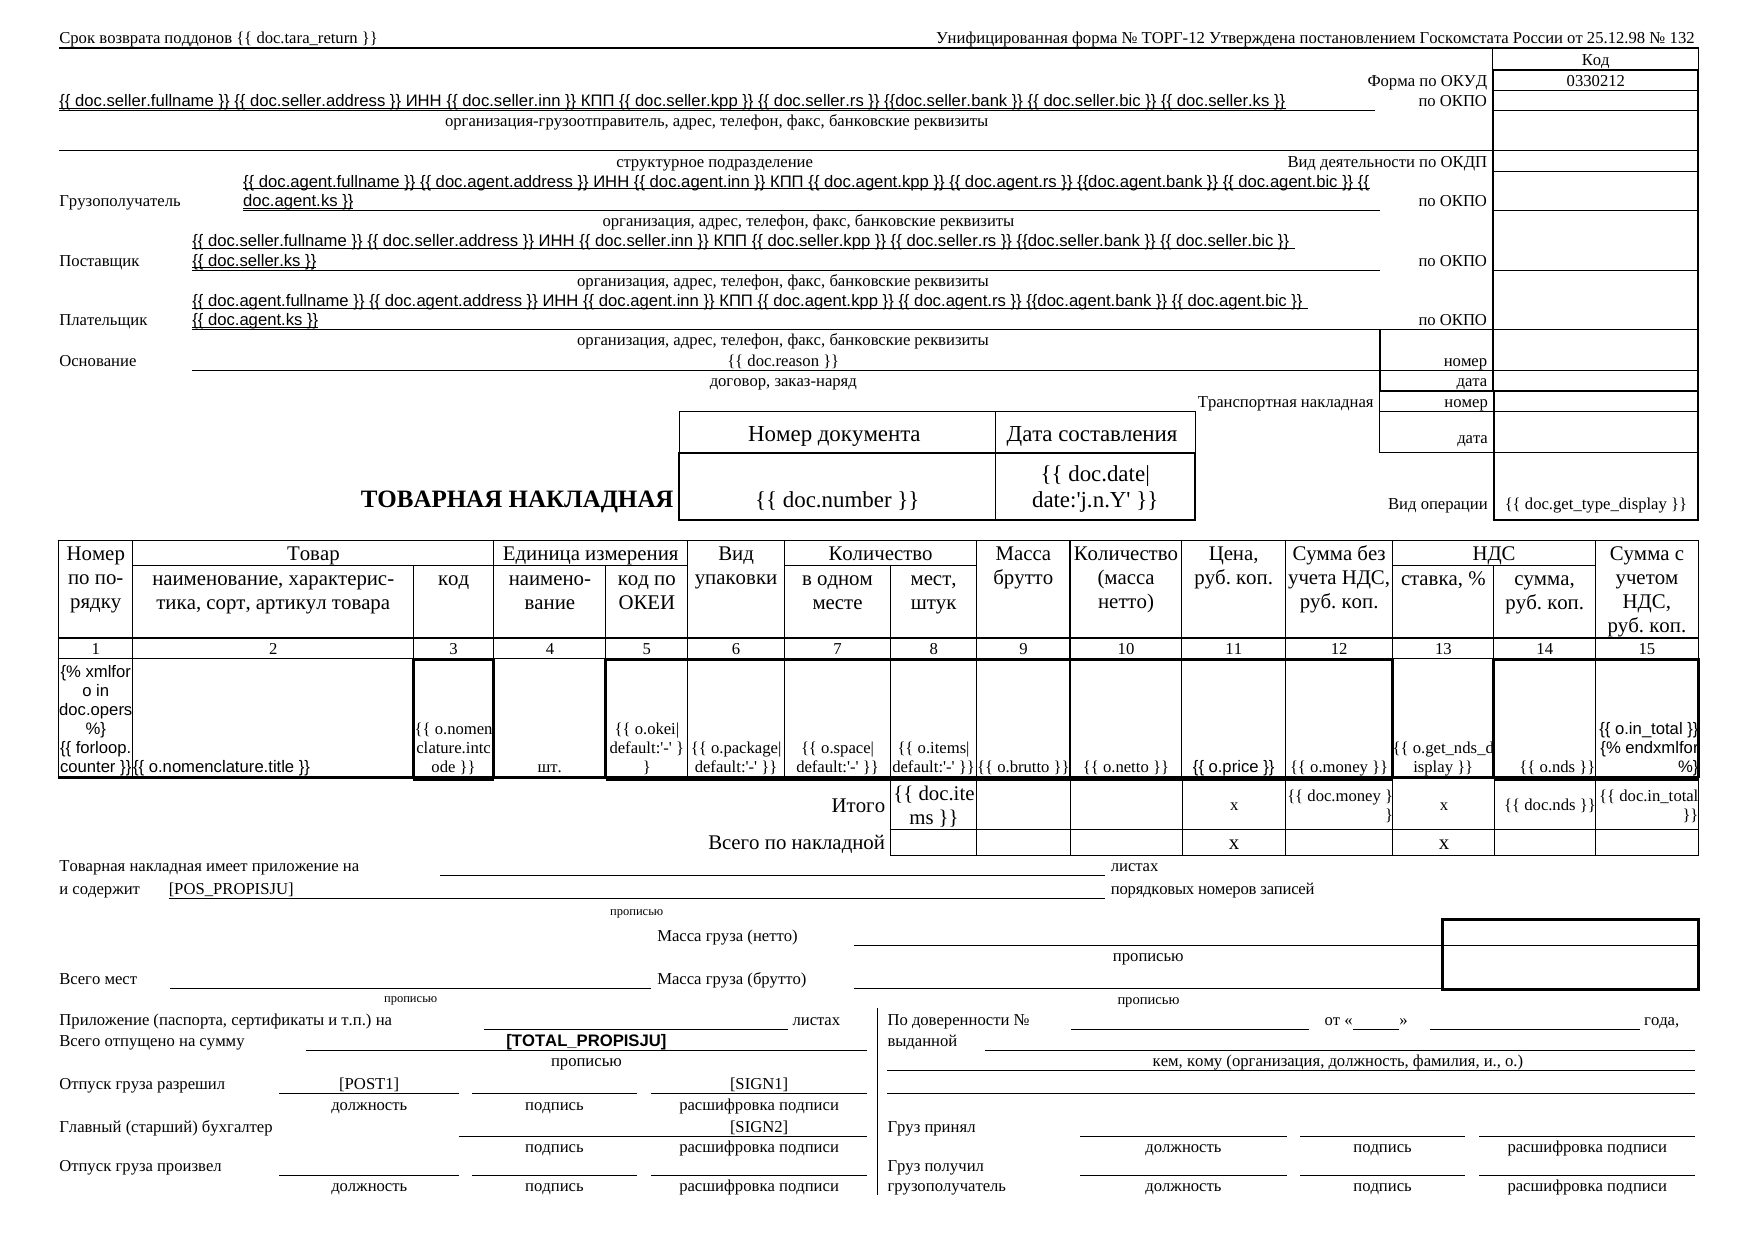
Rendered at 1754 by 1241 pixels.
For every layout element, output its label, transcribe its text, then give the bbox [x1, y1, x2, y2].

table_cell организация, адрес, телефон, факс, банковские реквизиты [192, 271, 1380, 290]
table_header х [1393, 779, 1494, 829]
table_cell {{ o.in_total }}{% endxmlfor %} [1596, 661, 1697, 776]
table_cell [637, 1093, 651, 1113]
table_header 5 [606, 639, 687, 658]
table_cell прописью [169, 899, 1104, 918]
table_header [867, 1008, 877, 1029]
table_cell [606, 829, 688, 854]
table_cell [279, 1136, 459, 1156]
table_header [59, 391, 272, 411]
table_cell [POS_PROPISJU] [169, 875, 1104, 898]
table_header Вид упаковки [688, 541, 784, 637]
text Унифицированная форма № ТОРГ-12 Утверждена постановлением Госкомстата России от 25.12.98 № 132 [877, 28, 1695, 47]
table_cell [272, 411, 679, 452]
table_cell [867, 1050, 877, 1070]
table_header года, [1640, 1008, 1695, 1029]
table_cell [1494, 111, 1697, 150]
table_cell [1287, 1175, 1300, 1195]
table_cell [59, 329, 192, 349]
table_header листах [788, 1008, 867, 1029]
table_header По доверенности № [887, 1008, 1071, 1029]
table_header 4 [494, 639, 605, 658]
table_header [494, 779, 606, 829]
table_cell [878, 1175, 887, 1195]
table_cell [1443, 991, 1698, 1007]
table_header {{ doc.in_total }} [1596, 781, 1698, 829]
table_cell [985, 1029, 1695, 1049]
table_cell [459, 1156, 472, 1175]
table_cell сумма, руб. коп. [1494, 566, 1595, 637]
table_cell [59, 1093, 279, 1113]
table_cell Всего мест [59, 965, 170, 988]
table_cell [1300, 1114, 1465, 1136]
table_cell [1380, 210, 1492, 230]
table_cell [1465, 1114, 1479, 1136]
table_cell [1465, 1175, 1479, 1195]
table_cell расшифровка подписи [651, 1094, 867, 1113]
table_cell Поставщик [59, 230, 192, 269]
table_cell структурное подразделение [59, 151, 813, 171]
table_cell [59, 210, 243, 230]
table_cell {{ o.package|default:'-' }} [688, 661, 784, 776]
table_cell расшифровка подписи [651, 1137, 867, 1156]
table_cell [637, 1137, 651, 1156]
table_cell наимено- вание [494, 566, 605, 637]
table_cell [854, 965, 1441, 988]
table_cell [59, 1175, 279, 1195]
table_cell {{ o.get_nds_display }} [1394, 659, 1492, 776]
table_cell Всего отпущено на сумму [59, 1029, 306, 1049]
table_header Единица измерения [494, 541, 687, 565]
table_cell [1494, 271, 1697, 329]
table_cell Форма по ОКУД [59, 69, 1492, 90]
table_cell мест, штук [891, 566, 976, 637]
table_header Цена, руб. коп. [1182, 541, 1285, 637]
table_cell [977, 830, 1070, 854]
table_cell [133, 829, 413, 854]
table_cell должность [1080, 1137, 1287, 1156]
table_cell [867, 1114, 877, 1136]
table_header Транспортная накладная [1195, 391, 1379, 411]
table_cell {{ doc.seller.fullname }} {{ doc.seller.address }} ИНН {{ doc.seller.inn }} КПП {{ doc.seller.kpp }} {{ doc.seller.rs }} {{doc.seller.bank }} {{ doc.seller.bic }} {{ doc.seller.ks }} [59, 90, 1374, 110]
table_header [1444, 921, 1697, 945]
table_cell Отпуск груза разрешил [59, 1070, 279, 1093]
table_header [484, 1008, 788, 1029]
table_cell прописью [306, 1051, 867, 1070]
table_header х [1183, 781, 1285, 829]
table_cell код [414, 566, 493, 637]
table_cell [1080, 1156, 1287, 1175]
table_header [995, 391, 1195, 411]
table_cell [1196, 411, 1379, 452]
table_cell в одном месте [785, 566, 890, 637]
table_cell шт. [495, 659, 604, 776]
table_cell номер [1381, 330, 1492, 369]
table_cell [1495, 412, 1697, 452]
table_cell Плательщик [59, 290, 192, 329]
table_cell ТОВАРНАЯ НАКЛАДНАЯ [272, 452, 678, 518]
table_header {{ doc.items }} [891, 781, 976, 829]
table_header Сумма без учета НДС, руб. коп. [1286, 541, 1392, 637]
table_cell [1465, 1136, 1479, 1156]
table_cell Всего по накладной [688, 829, 890, 854]
table_cell [1494, 371, 1697, 390]
table_header 2 [133, 639, 413, 658]
table_cell [413, 829, 494, 854]
table_cell должность [279, 1094, 459, 1113]
table_cell [651, 988, 854, 1007]
table_cell порядковых номеров записей [1105, 875, 1377, 898]
table_header Сумма с учетом НДС, руб. коп. [1596, 541, 1698, 637]
table_header [1430, 1008, 1640, 1029]
table_cell [SIGN2] [651, 1114, 867, 1136]
table_cell организация-грузоотправитель, адрес, телефон, факс, банковские реквизиты [59, 111, 1374, 130]
table_cell расшифровка подписи [1479, 1176, 1695, 1195]
table_cell [891, 830, 976, 854]
table_header Приложение (паспорта, сертификаты и т.п.) на [59, 1008, 483, 1029]
table_header 12 [1286, 639, 1392, 658]
table_header [1353, 1008, 1399, 1029]
table_cell [1287, 1136, 1300, 1156]
table_cell {{ doc.date|date:'j.n.Y' }} [996, 454, 1194, 518]
table_cell кем, кому (организация, должность, фамилия, и., о.) [985, 1051, 1695, 1070]
table_header [1495, 392, 1697, 411]
table_cell [867, 1070, 877, 1093]
table_cell [1479, 1114, 1695, 1136]
table_cell [1105, 898, 1377, 918]
table_cell [867, 1175, 877, 1195]
text Срок возврата поддонов {{ doc.tara_return }} [59, 28, 877, 47]
table_cell подпись [1300, 1137, 1465, 1156]
table_cell [459, 1175, 472, 1195]
table_cell 0330212 [1494, 71, 1697, 90]
table_header [440, 856, 1104, 875]
table_cell [1287, 1156, 1300, 1175]
table_header [59, 918, 651, 945]
table_cell организация, адрес, телефон, факс, банковские реквизиты [243, 211, 1380, 230]
table_cell [867, 1136, 877, 1156]
table_header номер [1380, 392, 1493, 411]
table_cell [1494, 91, 1697, 110]
table_cell х [1183, 830, 1285, 854]
table_cell по ОКПО [1375, 90, 1492, 110]
table_header 8 [891, 639, 976, 658]
table_cell [1375, 110, 1492, 130]
table_cell должность [1080, 1176, 1287, 1195]
table_header 11 [1182, 639, 1285, 658]
table_header Итого [785, 781, 890, 829]
table_cell [637, 1070, 651, 1093]
table_cell [878, 1136, 887, 1156]
table_header [59, 49, 1492, 68]
table_header Товарная накладная имеет приложение на [59, 856, 440, 875]
table_cell [59, 370, 192, 390]
table_header НДС [1393, 541, 1595, 565]
table_cell расшифровка подписи [651, 1176, 867, 1195]
table_cell [59, 130, 1492, 150]
table_cell [SIGN1] [651, 1070, 867, 1093]
table_header листах [1105, 856, 1377, 875]
table_cell [1596, 830, 1698, 854]
table_cell {{ o.nomenclature.title }} [133, 659, 412, 776]
table_cell [887, 1071, 1695, 1093]
table_cell [170, 965, 651, 988]
table_cell [878, 1114, 887, 1136]
table_cell Основание [59, 349, 192, 369]
table_cell {{ doc.reason }} [192, 349, 1379, 369]
table_cell расшифровка подписи [1479, 1137, 1695, 1156]
table_cell [867, 1156, 877, 1175]
table_cell [1465, 1156, 1479, 1175]
table_cell [637, 1114, 651, 1136]
table_cell {% xmlfor o in doc.opers %}{{ forloop.counter }} [59, 659, 132, 776]
table_cell [1444, 946, 1697, 988]
table_cell [1494, 211, 1697, 269]
table_cell подпись [472, 1094, 637, 1113]
table_cell Главный (старший) бухгалтер [59, 1114, 459, 1136]
table_cell прописью [854, 946, 1441, 965]
table_header [133, 779, 413, 829]
table_cell {{ o.items|default:'-' }} [891, 661, 976, 776]
table_header [688, 781, 784, 829]
table_cell грузополучатель [887, 1175, 1080, 1195]
table_cell [867, 1093, 877, 1113]
table_cell {{ doc.seller.fullname }} {{ doc.seller.address }} ИНН {{ doc.seller.inn }} КПП {{ doc.seller.kpp }} {{ doc.seller.rs }} {{doc.seller.bank }} {{ doc.seller.bic }} {{ doc.seller.ks }} [192, 230, 1380, 269]
table_cell {{ o.brutto }} [977, 661, 1069, 776]
table_cell [1380, 270, 1492, 290]
table_cell [59, 1136, 279, 1156]
table_header Количество [785, 541, 976, 565]
table_cell Груз получил [887, 1156, 1080, 1175]
table_cell {{ o.money }} [1286, 661, 1391, 776]
table_cell подпись [472, 1137, 637, 1156]
table_cell [1495, 830, 1595, 854]
table_cell {{ o.price }} [1182, 661, 1285, 776]
table_cell код по ОКЕИ [606, 566, 687, 637]
table_cell прописью [854, 989, 1443, 1007]
table_cell [1071, 830, 1182, 854]
table_header 13 [1393, 639, 1493, 658]
table_header [272, 391, 679, 411]
table_header Товар [133, 541, 493, 565]
table_cell [472, 1156, 637, 1175]
table_header [977, 781, 1070, 829]
table_header 3 [414, 639, 493, 658]
table_cell [459, 1114, 472, 1136]
table_cell [1080, 1114, 1287, 1136]
table_header » [1399, 1008, 1430, 1029]
table_cell [472, 1114, 637, 1136]
table_cell [279, 1156, 459, 1175]
table_cell [59, 1050, 306, 1070]
table_cell х [1393, 830, 1494, 854]
table_header 6 [688, 639, 784, 658]
table_cell должность [279, 1176, 459, 1195]
table_header 15 [1596, 639, 1698, 658]
table_header Масса брутто [977, 541, 1069, 637]
table_cell {{ o.netto }} [1071, 661, 1181, 776]
table_header [413, 781, 494, 829]
table_header {{ doc.money }} [1286, 781, 1392, 829]
table_cell [59, 270, 192, 290]
table_cell наименование, характерис- тика, сорт, артикул товара [133, 566, 413, 637]
table_cell Номер документа [680, 412, 995, 452]
table_cell [1300, 1156, 1465, 1175]
table_cell [459, 1070, 472, 1093]
table_cell подпись [1300, 1176, 1465, 1195]
table_cell [459, 1093, 472, 1113]
table_cell прописью [170, 989, 651, 1007]
table_cell [1494, 172, 1697, 210]
table_cell Отпуск груза произвел [59, 1156, 279, 1175]
table_cell по ОКПО [1380, 171, 1492, 210]
table_header 14 [1494, 639, 1595, 658]
table_cell {{ o.nomenclature.intcode }} [415, 661, 492, 776]
table_cell [651, 945, 854, 965]
table_cell дата [1380, 412, 1493, 452]
table_cell [58, 829, 133, 854]
table_cell ставка, % [1393, 566, 1493, 637]
table_cell [1286, 830, 1392, 854]
table_header [606, 781, 688, 829]
table_header от « [1309, 1008, 1352, 1029]
table_cell [878, 1156, 887, 1175]
table_cell [472, 1070, 637, 1093]
table_cell [637, 1156, 651, 1175]
table_cell Грузополучатель [59, 171, 243, 210]
table_cell [POST1] [279, 1070, 459, 1093]
table_cell [651, 1156, 867, 1175]
table_header 7 [785, 639, 890, 658]
table_cell {{ doc.agent.fullname }} {{ doc.agent.address }} ИНН {{ doc.agent.inn }} КПП {{ doc.agent.kpp }} {{ doc.agent.rs }} {{doc.agent.bank }} {{ doc.agent.bic }} {{ doc.agent.ks }} [192, 290, 1380, 329]
table_cell [TOTAL_PROPISJU] [306, 1029, 867, 1049]
table_cell Дата составления [996, 412, 1195, 452]
table_header [854, 918, 1441, 945]
table_header [1071, 1008, 1309, 1029]
table_cell по ОКПО [1380, 290, 1492, 329]
table_header [58, 779, 133, 829]
table_cell [59, 898, 168, 918]
table_header [878, 1008, 887, 1029]
table_cell [494, 829, 606, 854]
table_header 1 [59, 639, 132, 658]
table_header Номер по по- рядку [59, 541, 132, 637]
table_cell Вид операции [1196, 452, 1493, 518]
table_cell [878, 1093, 887, 1113]
table_cell {{ o.nds }} [1495, 661, 1595, 776]
table_header [679, 391, 995, 411]
table_cell по ОКПО [1380, 230, 1492, 269]
table_cell [887, 1050, 985, 1070]
table_cell [637, 1175, 651, 1195]
table_header [1071, 781, 1182, 829]
table_cell Вид деятельности по ОКДП [813, 151, 1492, 171]
table_cell {{ o.okei|default:'-' }} [607, 661, 687, 776]
table_header 9 [977, 639, 1069, 658]
table_cell [878, 1050, 887, 1070]
table_cell [887, 1094, 1695, 1113]
table_cell подпись [472, 1176, 637, 1195]
table_cell [59, 945, 651, 965]
table_cell договор, заказ-наряд [192, 371, 1379, 390]
table_cell Масса груза (брутто) [651, 965, 854, 988]
table_cell [459, 1137, 472, 1156]
table_cell выданной [887, 1029, 985, 1049]
table_cell {{ doc.get_type_display }} [1495, 453, 1697, 518]
table_header Масса груза (нетто) [651, 918, 854, 945]
table_cell [59, 452, 272, 518]
table_cell [1287, 1114, 1300, 1136]
table_cell [1479, 1156, 1695, 1175]
table_cell [867, 1029, 877, 1049]
table_cell организация, адрес, телефон, факс, банковские реквизиты [192, 330, 1379, 349]
table_cell [1494, 151, 1697, 171]
table_header Код [1493, 49, 1698, 68]
table_cell {{ doc.number }} [680, 454, 995, 518]
table_header {{ doc.nds }} [1495, 781, 1595, 829]
table_cell [59, 411, 272, 452]
table_cell [878, 1029, 887, 1049]
table_cell дата [1381, 371, 1492, 390]
table_cell {{ doc.agent.fullname }} {{ doc.agent.address }} ИНН {{ doc.agent.inn }} КПП {{ doc.agent.kpp }} {{ doc.agent.rs }} {{doc.agent.bank }} {{ doc.agent.bic }} {{ doc.agent.ks }} [243, 171, 1380, 210]
table_cell [887, 1136, 1080, 1156]
table_cell и содержит [59, 875, 168, 898]
table_cell {{ o.space|default:'-' }} [785, 661, 890, 776]
table_cell [59, 988, 170, 1007]
table_cell [878, 1070, 887, 1093]
table_cell [1494, 330, 1697, 369]
table_header Количество (масса нетто) [1071, 541, 1181, 637]
table_header 10 [1071, 639, 1181, 658]
table_cell Груз принял [887, 1114, 1080, 1136]
